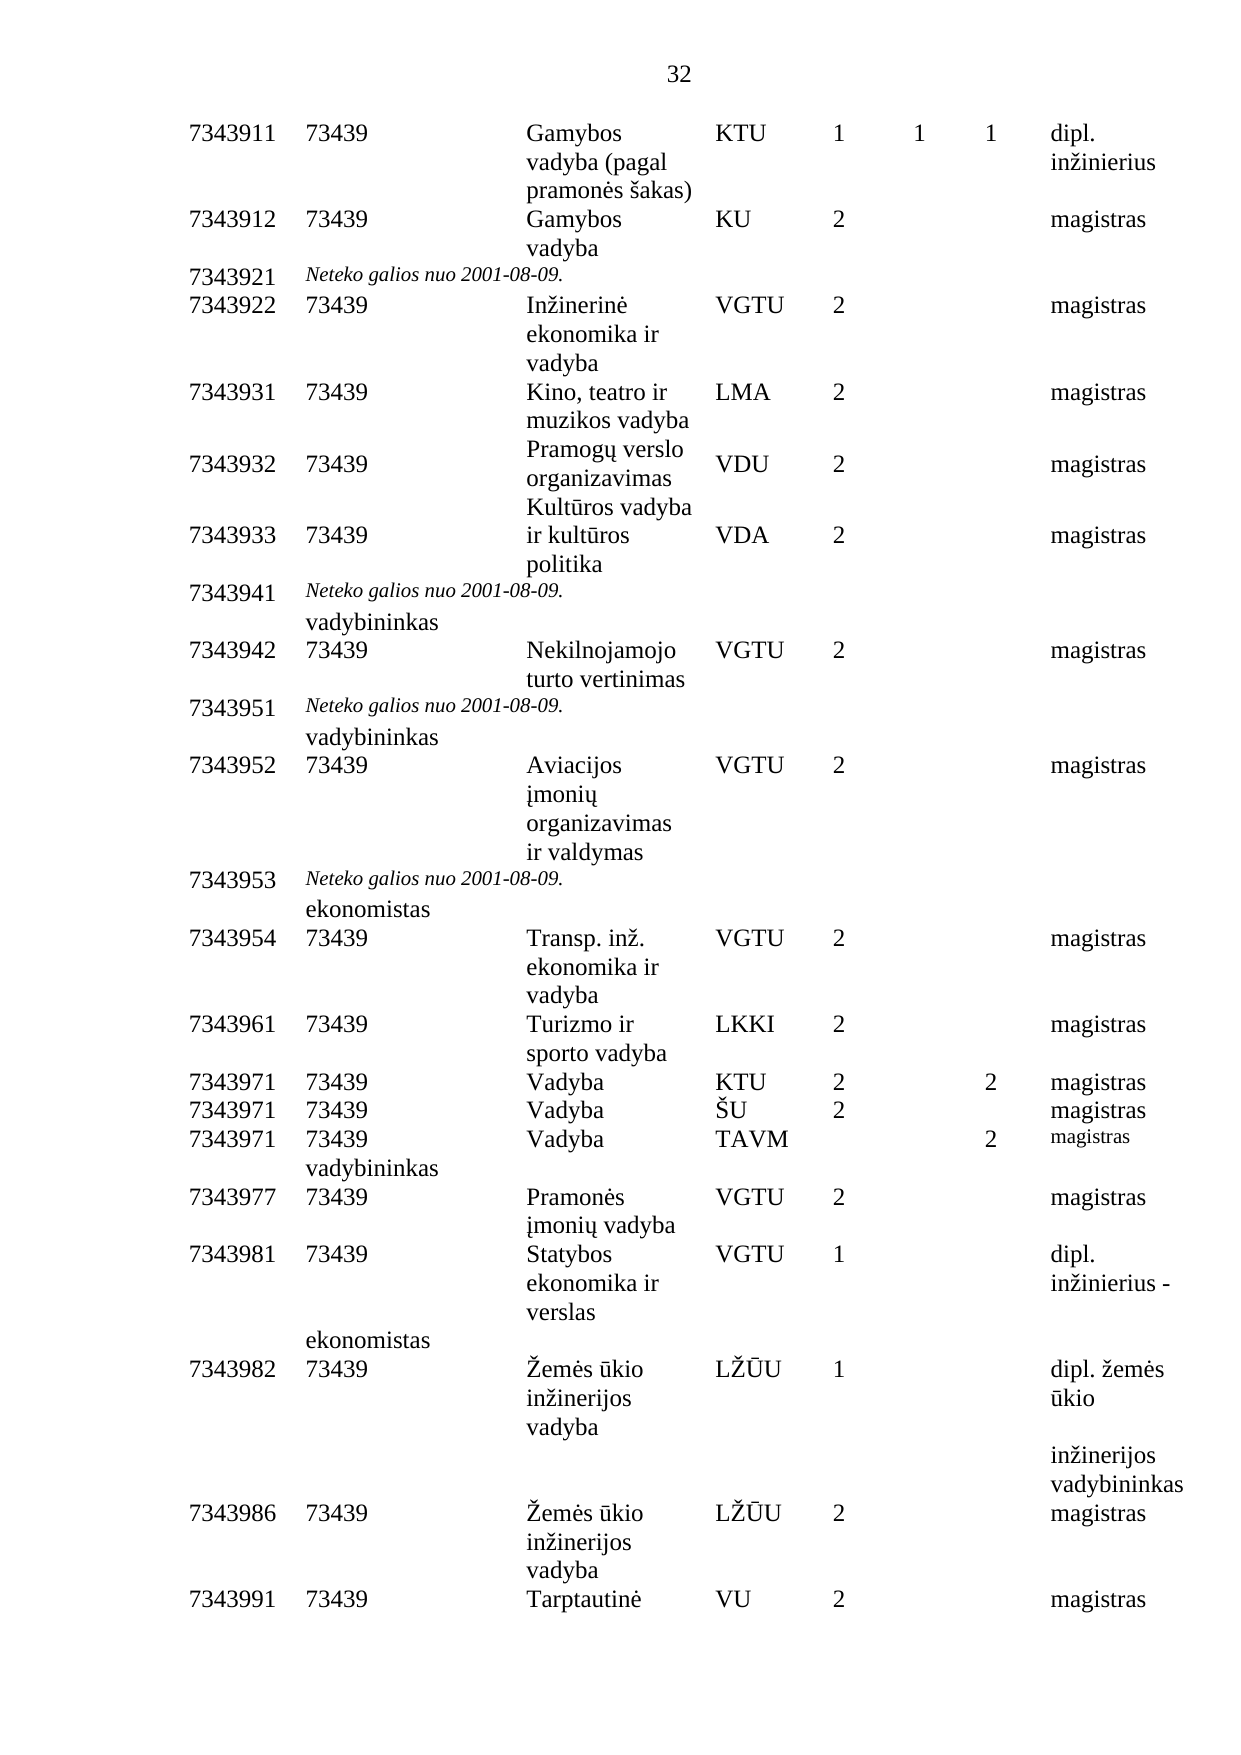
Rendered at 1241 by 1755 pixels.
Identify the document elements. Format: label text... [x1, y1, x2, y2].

table_cell magistras [1039, 1124, 1197, 1153]
table_cell [1197, 1124, 1202, 1153]
table_cell [973, 636, 1039, 693]
table_cell [1197, 291, 1202, 377]
table_cell [902, 1182, 973, 1239]
table_cell 7343942 [177, 636, 294, 693]
table_cell 1 [902, 118, 973, 204]
table_cell VDU [704, 434, 821, 492]
table_cell [1197, 693, 1202, 722]
table_cell [1197, 866, 1202, 894]
table_cell 73439 [294, 1182, 515, 1239]
table_cell [902, 1498, 973, 1584]
table_cell [1039, 1326, 1197, 1354]
table_cell 2 [821, 1182, 902, 1239]
table_cell [1197, 1498, 1202, 1584]
table_cell 7343921 [177, 262, 294, 291]
table_cell [902, 894, 973, 923]
table_cell 73439 [294, 1498, 515, 1584]
table_cell [1197, 1354, 1202, 1441]
table_cell 2 [821, 291, 902, 377]
table_cell magistras [1039, 1584, 1197, 1613]
table_cell 2 [973, 1124, 1039, 1153]
table_cell Vadyba [515, 1067, 704, 1096]
table_cell [1202, 607, 1207, 636]
table_cell magistras [1039, 377, 1197, 434]
table_cell VGTU [704, 751, 821, 866]
table_cell [973, 1239, 1039, 1326]
table_cell [902, 1124, 973, 1153]
table_cell [973, 751, 1039, 866]
table_cell [1197, 578, 1202, 607]
table_cell [973, 291, 1039, 377]
table_cell vadybininkas [294, 607, 515, 636]
table_cell vadybininkas [294, 722, 515, 751]
table_cell [704, 722, 821, 751]
table_cell [1202, 923, 1207, 1009]
table_cell [973, 1441, 1039, 1498]
table_cell magistras [1039, 1182, 1197, 1239]
table_cell [1202, 291, 1207, 377]
table_cell Gamybos vadyba (pagal pramonės šakas) [515, 118, 704, 204]
table_cell [515, 1326, 704, 1354]
table_cell [1039, 607, 1197, 636]
table_cell [704, 1326, 821, 1354]
table_cell 7343954 [177, 923, 294, 1009]
table_cell 2 [821, 1009, 902, 1067]
table_cell [902, 434, 973, 492]
table_cell VU [704, 1584, 821, 1613]
table_cell [1197, 751, 1202, 866]
table_cell [1039, 722, 1197, 751]
table_cell 73439 [294, 1067, 515, 1096]
table_cell Tarptautinė [515, 1584, 704, 1613]
table_cell [973, 894, 1039, 923]
table_cell [515, 1441, 704, 1498]
table_cell [1197, 636, 1202, 693]
table_cell 7343982 [177, 1354, 294, 1441]
table_cell [902, 492, 973, 578]
table_cell 7343981 [177, 1239, 294, 1326]
table_cell [1197, 722, 1202, 751]
table_cell 73439 [294, 377, 515, 434]
table_cell [1039, 1153, 1197, 1182]
table_cell [973, 1354, 1039, 1441]
table_cell magistras [1039, 1096, 1197, 1124]
table_cell [902, 291, 973, 377]
table_cell [902, 722, 973, 751]
table_cell 2 [821, 923, 902, 1009]
table_cell [704, 1153, 821, 1182]
table_cell Pramonės įmonių vadyba [515, 1182, 704, 1239]
table_cell [1202, 1182, 1207, 1239]
table_cell 73439 [294, 1124, 515, 1153]
table_cell VGTU [704, 1182, 821, 1239]
table_cell [1197, 434, 1202, 492]
table_cell 73439 [294, 1584, 515, 1613]
table_cell [973, 607, 1039, 636]
table_cell 7343971 [177, 1124, 294, 1153]
table_cell [821, 607, 902, 636]
table_cell Neteko galios nuo 2001-08-09. [294, 578, 1197, 607]
table_cell [973, 434, 1039, 492]
table_cell KU [704, 204, 821, 262]
table_cell 2 [821, 751, 902, 866]
table_cell [294, 1441, 515, 1498]
table_cell magistras [1039, 434, 1197, 492]
table_cell Nekilnojamojo turto vertinimas [515, 636, 704, 693]
table_cell [1197, 377, 1202, 434]
table_cell [902, 1326, 973, 1354]
table_cell [177, 607, 294, 636]
table_cell 7343953 [177, 866, 294, 894]
table_cell 73439 [294, 923, 515, 1009]
table_cell [1197, 1009, 1202, 1067]
table_cell 7343971 [177, 1096, 294, 1124]
table_cell [902, 1354, 973, 1441]
table_cell [1202, 204, 1207, 262]
table_cell 2 [821, 1498, 902, 1584]
table_cell [1202, 492, 1207, 578]
table_cell [973, 722, 1039, 751]
table_cell [973, 1498, 1039, 1584]
table_cell 7343952 [177, 751, 294, 866]
table_cell VGTU [704, 923, 821, 1009]
table_cell [177, 1153, 294, 1182]
table_cell [1197, 1441, 1202, 1498]
table_cell 2 [973, 1067, 1039, 1096]
table_cell 73439 [294, 434, 515, 492]
table_cell [1039, 894, 1197, 923]
table_cell 7343971 [177, 1067, 294, 1096]
table_cell [1202, 1441, 1207, 1498]
table_cell VGTU [704, 636, 821, 693]
table_cell 73439 [294, 291, 515, 377]
table_cell KTU [704, 1067, 821, 1096]
table_cell [902, 923, 973, 1009]
table_cell Aviacijos įmonių organizavimas ir valdymas [515, 751, 704, 866]
table_cell [1197, 1182, 1202, 1239]
table_cell 2 [821, 1096, 902, 1124]
table_cell [973, 492, 1039, 578]
table_cell [902, 1441, 973, 1498]
table_cell [902, 1067, 973, 1096]
table_cell [902, 1009, 973, 1067]
table_cell [177, 1441, 294, 1498]
table_cell [1197, 607, 1202, 636]
table_cell [821, 1153, 902, 1182]
table_cell [1197, 1153, 1202, 1182]
table_cell Neteko galios nuo 2001-08-09. [294, 262, 1197, 291]
table_cell 7343933 [177, 492, 294, 578]
table_cell Neteko galios nuo 2001-08-09. [294, 866, 1197, 894]
table_cell 7343932 [177, 434, 294, 492]
table_cell Turizmo ir sporto vadyba [515, 1009, 704, 1067]
table_cell [821, 894, 902, 923]
table_cell 2 [821, 1584, 902, 1613]
table_cell magistras [1039, 923, 1197, 1009]
table_cell Žemės ūkio inžinerijos vadyba [515, 1498, 704, 1584]
table_cell 1 [821, 1239, 902, 1326]
table_cell [704, 894, 821, 923]
table_cell [1202, 751, 1207, 866]
table_cell [704, 607, 821, 636]
table_cell [515, 894, 704, 923]
table_cell [902, 751, 973, 866]
table_cell [1202, 722, 1207, 751]
table_cell 7343912 [177, 204, 294, 262]
table_cell magistras [1039, 1067, 1197, 1096]
table_cell [515, 607, 704, 636]
table_cell Inžinerinė ekonomika ir vadyba [515, 291, 704, 377]
table_cell 7343941 [177, 578, 294, 607]
table_cell [902, 204, 973, 262]
table_cell 73439 [294, 492, 515, 578]
table_cell Kultūros vadyba ir kultūros politika [515, 492, 704, 578]
table_cell [973, 1153, 1039, 1182]
table_cell 7343961 [177, 1009, 294, 1067]
table_cell dipl. inžinierius - [1039, 1239, 1197, 1326]
table_cell magistras [1039, 1498, 1197, 1584]
table_cell [1202, 578, 1207, 607]
table_cell magistras [1039, 636, 1197, 693]
table_cell [1197, 1584, 1202, 1613]
table_cell [1197, 1067, 1202, 1096]
table_cell [902, 1153, 973, 1182]
table_cell [1202, 1009, 1207, 1067]
table_cell 2 [821, 204, 902, 262]
table_cell [821, 1326, 902, 1354]
table_cell [1202, 1124, 1207, 1153]
table_cell [704, 1441, 821, 1498]
table_cell [177, 894, 294, 923]
table_cell magistras [1039, 291, 1197, 377]
table_cell 7343951 [177, 693, 294, 722]
table_cell [973, 1584, 1039, 1613]
table_cell [973, 377, 1039, 434]
table_cell [1202, 693, 1207, 722]
table_cell [1197, 1326, 1202, 1354]
table_cell [902, 636, 973, 693]
table_cell Vadyba [515, 1096, 704, 1124]
table_cell 73439 [294, 636, 515, 693]
table_cell [973, 1096, 1039, 1124]
table_cell ekonomistas [294, 1326, 515, 1354]
table_cell LŽŪU [704, 1498, 821, 1584]
table_cell [1197, 204, 1202, 262]
table_cell 2 [821, 636, 902, 693]
table_cell Gamybos vadyba [515, 204, 704, 262]
table_cell 73439 [294, 1009, 515, 1067]
table_cell 73439 [294, 204, 515, 262]
table_cell [1202, 1239, 1207, 1326]
table_cell [1197, 118, 1202, 204]
table_cell [902, 1239, 973, 1326]
table_cell [1197, 492, 1202, 578]
table_cell [515, 722, 704, 751]
table_cell Žemės ūkio inžinerijos vadyba [515, 1354, 704, 1441]
table_cell 1 [821, 1354, 902, 1441]
table_cell [1202, 636, 1207, 693]
table_cell dipl. žemės ūkio [1039, 1354, 1197, 1441]
table_cell [973, 1326, 1039, 1354]
table_cell [515, 1153, 704, 1182]
table_cell 1 [973, 118, 1039, 204]
table_cell 73439 [294, 1239, 515, 1326]
table_cell [973, 1009, 1039, 1067]
table_cell [1197, 894, 1202, 923]
table_cell [973, 1182, 1039, 1239]
table_cell [1202, 1498, 1207, 1584]
table_cell [1202, 894, 1207, 923]
table_cell [1202, 1326, 1207, 1354]
table_cell LKKI [704, 1009, 821, 1067]
table_cell LMA [704, 377, 821, 434]
table_cell LŽŪU [704, 1354, 821, 1441]
table_cell [1197, 262, 1202, 291]
table_cell 2 [821, 434, 902, 492]
table_cell 7343911 [177, 118, 294, 204]
table_cell [1197, 1239, 1202, 1326]
table_cell 7343986 [177, 1498, 294, 1584]
table_cell vadybininkas [294, 1153, 515, 1182]
table_cell 73439 [294, 118, 515, 204]
table_cell Kino, teatro ir muzikos vadyba [515, 377, 704, 434]
table_cell 7343977 [177, 1182, 294, 1239]
table_cell [821, 722, 902, 751]
table_cell ekonomistas [294, 894, 515, 923]
table_cell [1202, 1153, 1207, 1182]
table_cell Neteko galios nuo 2001-08-09. [294, 693, 1197, 722]
table_cell [177, 1326, 294, 1354]
table_cell Transp. inž. ekonomika ir vadyba [515, 923, 704, 1009]
table_cell [821, 1441, 902, 1498]
table_cell magistras [1039, 1009, 1197, 1067]
table_cell [1202, 377, 1207, 434]
table_cell KTU [704, 118, 821, 204]
table_cell inžinerijos vadybininkas [1039, 1441, 1197, 1498]
table_cell TAVM [704, 1124, 821, 1153]
table_cell 73439 [294, 751, 515, 866]
table_cell [821, 1124, 902, 1153]
table_cell [1202, 434, 1207, 492]
table_cell 2 [821, 377, 902, 434]
table_cell VGTU [704, 1239, 821, 1326]
table_cell 73439 [294, 1096, 515, 1124]
table_cell magistras [1039, 204, 1197, 262]
table_cell [1197, 923, 1202, 1009]
table_cell [902, 607, 973, 636]
table_cell dipl. inžinierius [1039, 118, 1197, 204]
table_cell [1202, 1067, 1207, 1096]
table_cell [902, 377, 973, 434]
table_cell [1197, 1096, 1202, 1124]
table_cell 2 [821, 1067, 902, 1096]
table_cell [902, 1584, 973, 1613]
table_cell [1202, 1096, 1207, 1124]
table_cell VGTU [704, 291, 821, 377]
table_cell [902, 1096, 973, 1124]
table_cell 73439 [294, 1354, 515, 1441]
table_cell [1202, 118, 1207, 204]
table_cell [1202, 262, 1207, 291]
table_cell magistras [1039, 751, 1197, 866]
table_cell 7343922 [177, 291, 294, 377]
table_cell Pramogų verslo organizavimas [515, 434, 704, 492]
table_cell [973, 204, 1039, 262]
table_cell [973, 923, 1039, 1009]
table_cell [177, 722, 294, 751]
table_cell VDA [704, 492, 821, 578]
table_cell [1202, 1584, 1207, 1613]
table_cell magistras [1039, 492, 1197, 578]
table_cell 2 [821, 492, 902, 578]
table_cell Statybos ekonomika ir verslas [515, 1239, 704, 1326]
table_cell ŠU [704, 1096, 821, 1124]
table_cell Vadyba [515, 1124, 704, 1153]
table_cell 1 [821, 118, 902, 204]
table_cell [1202, 1354, 1207, 1441]
table_cell [1202, 866, 1207, 894]
table_cell 7343991 [177, 1584, 294, 1613]
table_cell 7343931 [177, 377, 294, 434]
